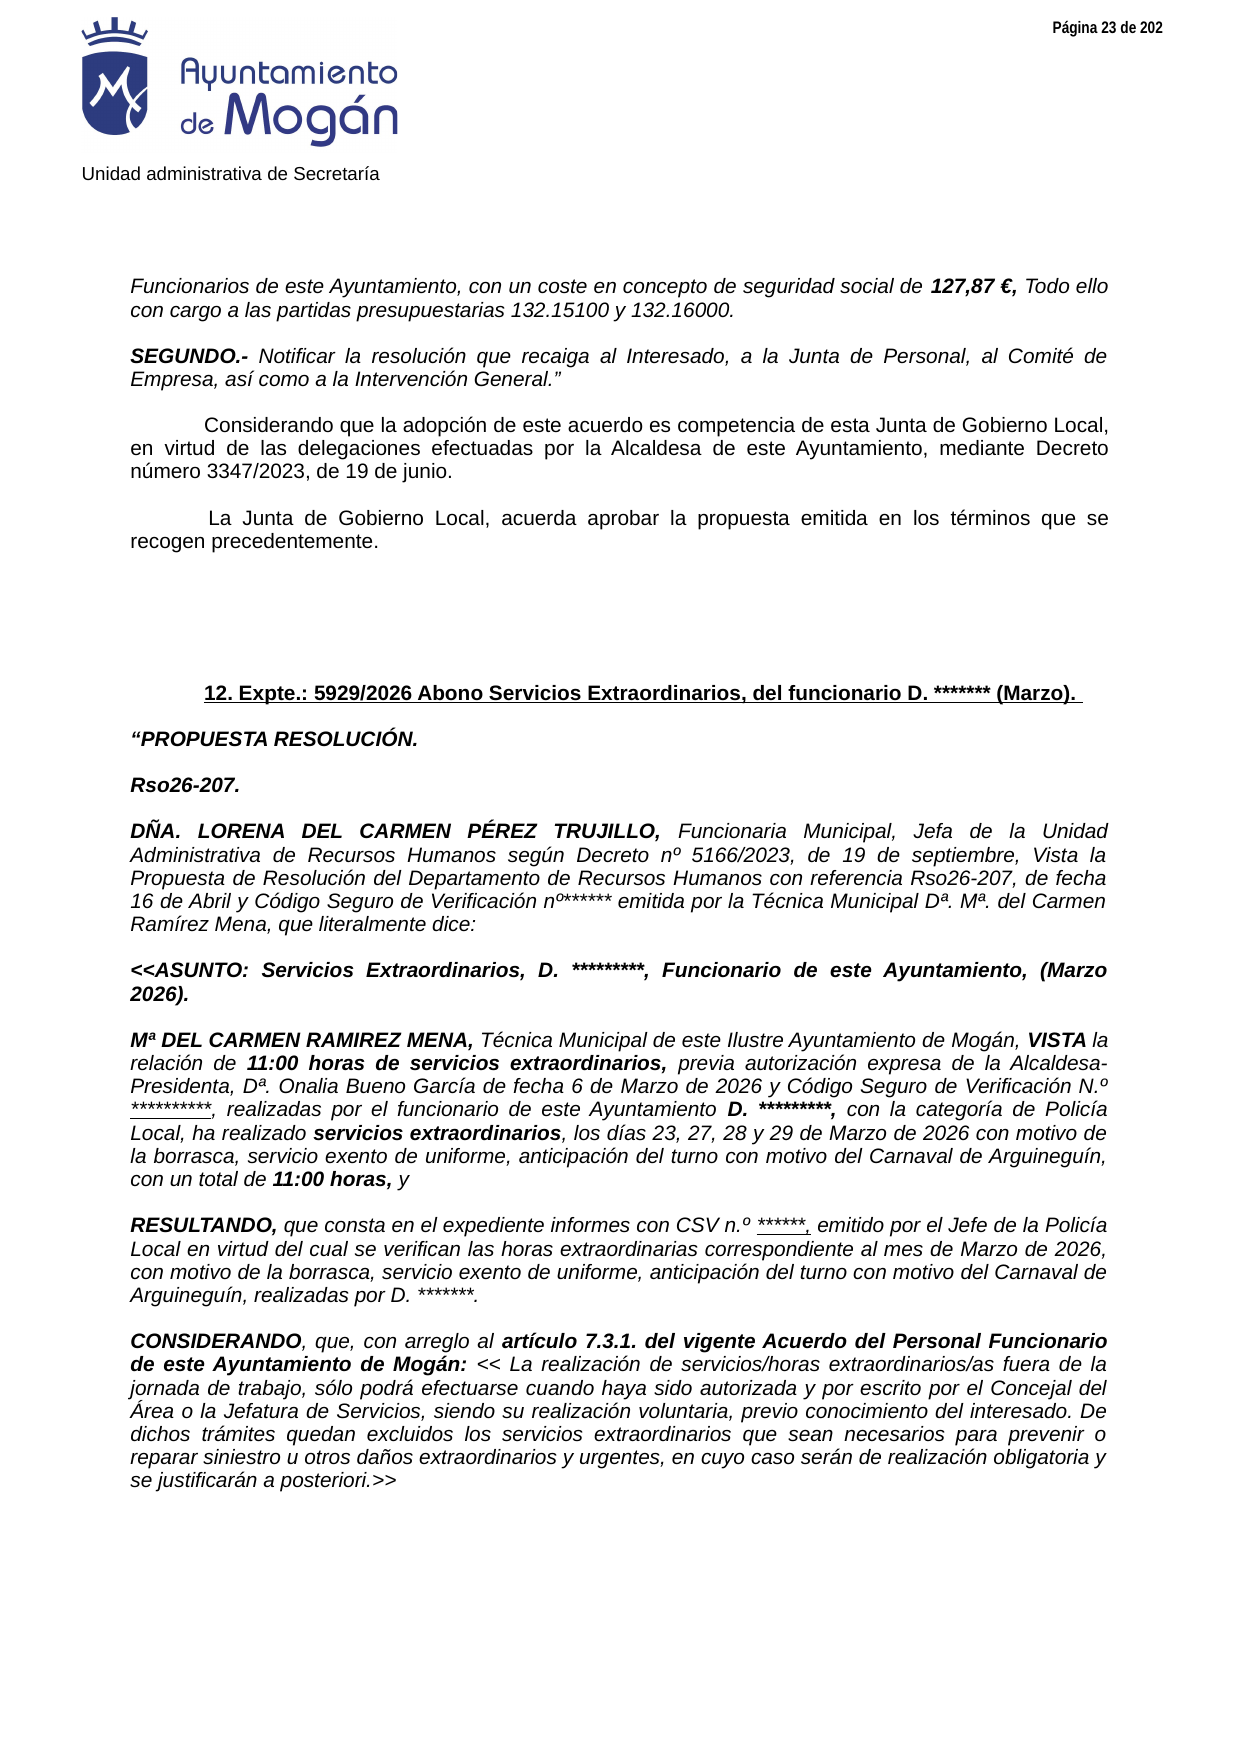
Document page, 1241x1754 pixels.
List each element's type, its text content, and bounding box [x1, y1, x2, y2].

text Funcionarios de este Ayuntamiento, con un coste en concepto de seguridad social de 127,87 €, Todo ello con cargo a las partidas presupuestarias 132.15100 y 132.16000. [130, 275, 1110, 321]
text “PROPUESTA RESOLUCIÓN. [130, 728, 1110, 751]
picture [81, 17, 398, 153]
text La Junta de Gobierno Local, acuerda aprobar la propuesta emitida en los términos que se recogen precedentemente. [130, 506, 1110, 553]
text 12. Expte.: 5929/2026 Abono Servicios Extraordinarios, del funcionario D. ******* (Marzo). [130, 681, 1110, 705]
text Mª DEL CARMEN RAMIREZ MENA, Técnica Municipal de este Ilustre Ayuntamiento de Mogán, VISTA la relación de 11:00 horas de servicios extraordinarios, previa autorización expresa de la Alcaldesa-Presidenta, Dª. Onalia Bueno García de fecha 6 de Marzo de 2026 y Código Seguro de Verificación N.º **********, realizadas por el funcionario de este Ayuntamiento D. *********, con la categoría de Policía Local, ha realizado servicios extraordinarios, los días 23, 27, 28 y 29 de Marzo de 2026 con motivo de la borrasca, servicio exento de uniforme, anticipación del turno con motivo del Carnaval de Arguineguín, con un total de 11:00 horas, y [130, 1028, 1110, 1191]
text CONSIDERANDO, que, con arreglo al artículo 7.3.1. del vigente Acuerdo del Personal Funcionario de este Ayuntamiento de Mogán: << La realización de servicios/horas extraordinarios/as fuera de la jornada de trabajo, sólo podrá efectuarse cuando haya sido autorizada y por escrito por el Concejal del Área o la Jefatura de Servicios, siendo su realización voluntaria, previo conocimiento del interesado. De dichos trámites quedan excluidos los servicios extraordinarios que sean necesarios para prevenir o reparar siniestro u otros daños extraordinarios y urgentes, en cuyo caso serán de realización obligatoria y se justificarán a posteriori.>> [130, 1330, 1110, 1492]
text DÑA. LORENA DEL CARMEN PÉREZ TRUJILLO, Funcionaria Municipal, Jefa de la Unidad Administrativa de Recursos Humanos según Decreto nº 5166/2023, de 19 de septiembre, Vista la Propuesta de Resolución del Departamento de Recursos Humanos con referencia Rso26-207, de fecha 16 de Abril y Código Seguro de Verificación nº****** emitida por la Técnica Municipal Dª. Mª. del Carmen Ramírez Mena, que literalmente dice: [130, 820, 1110, 936]
text SEGUNDO.- Notificar la resolución que recaiga al Interesado, a la Junta de Personal, al Comité de Empresa, así como a la Intervención General.” [130, 344, 1110, 391]
text <<ASUNTO: Servicios Extraordinarios, D. *********, Funcionario de este Ayuntamiento, (Marzo 2026). [130, 959, 1110, 1005]
text RESULTANDO, que consta en el expediente informes con CSV n.º ******, emitido por el Jefe de la Policía Local en virtud del cual se verifican las horas extraordinarias correspondiente al mes de Marzo de 2026, con motivo de la borrasca, servicio exento de uniforme, anticipación del turno con motivo del Carnaval de Arguineguín, realizadas por D. *******. [130, 1214, 1110, 1307]
text Considerando que la adopción de este acuerdo es competencia de esta Junta de Gobierno Local, en virtud de las delegaciones efectuadas por la Alcaldesa de este Ayuntamiento, mediante Decreto número 3347/2023, de 19 de junio. [130, 414, 1110, 483]
text Rso26-207. [130, 774, 1110, 797]
